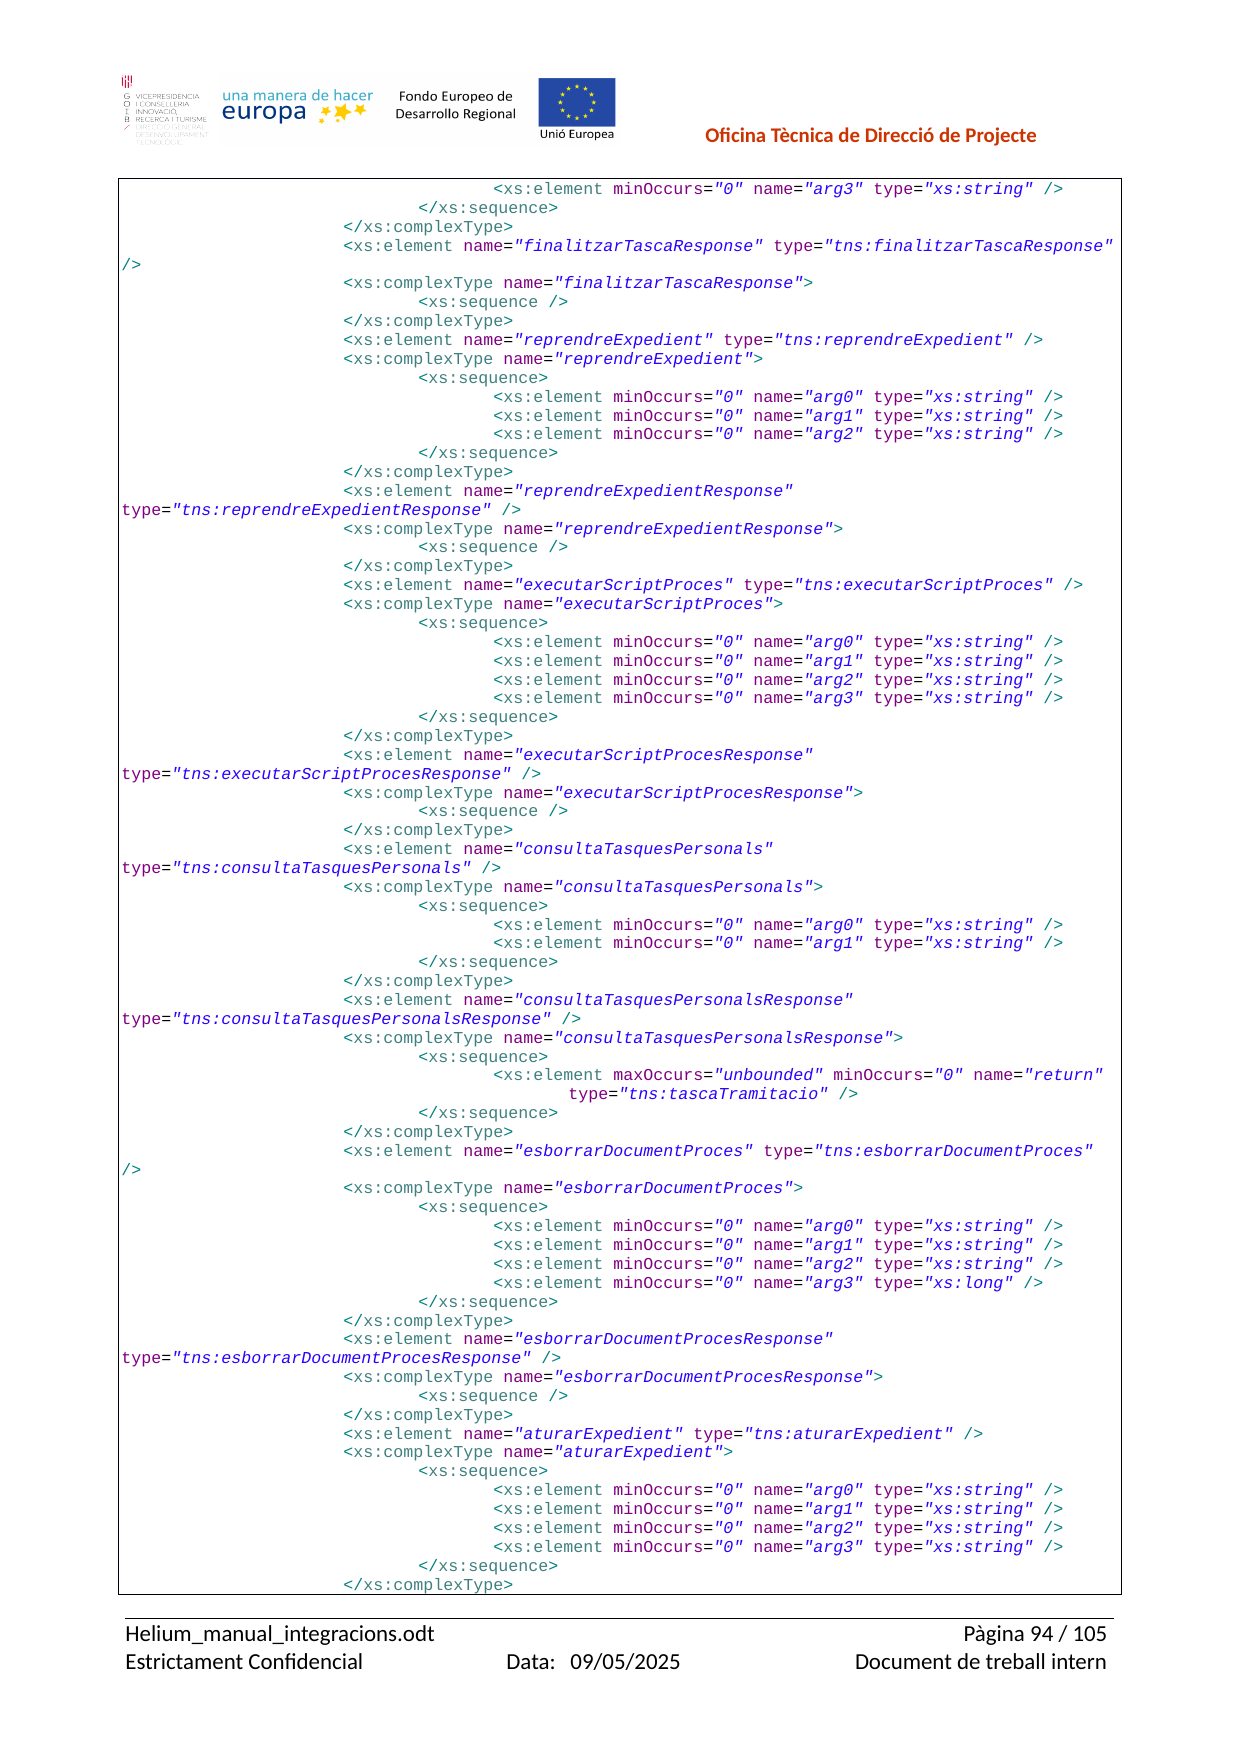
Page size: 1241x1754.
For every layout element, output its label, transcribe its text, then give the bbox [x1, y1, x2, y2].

text <xs:sequence> [119, 1045, 1121, 1064]
text <xs:complexType name="consultaTasquesPersonalsResponse"> [119, 1026, 1121, 1045]
text <xs:element minOccurs="0" name="arg0" type="xs:string" /> [119, 385, 1121, 404]
text <xs:sequence> [119, 1460, 1121, 1479]
text </xs:complexType> [119, 1120, 1121, 1139]
text <xs:element minOccurs="0" name="arg0" type="xs:string" /> [119, 913, 1121, 932]
text <xs:element name="reprendreExpedientResponse" type="tns:reprendreExpedientResponse" /> [119, 479, 1121, 517]
text <xs:sequence /> [119, 536, 1121, 555]
text <xs:sequence /> [119, 291, 1121, 310]
text <xs:complexType name="esborrarDocumentProces"> [119, 1177, 1121, 1196]
text <xs:sequence> [119, 1196, 1121, 1215]
text </xs:complexType> [119, 724, 1121, 743]
text </xs:sequence> [119, 197, 1121, 215]
text <xs:element minOccurs="0" name="arg2" type="xs:string" /> [119, 668, 1121, 687]
text </xs:complexType> [119, 555, 1121, 574]
text <xs:complexType name="executarScriptProcesResponse"> [119, 781, 1121, 800]
text <xs:element minOccurs="0" name="arg1" type="xs:string" /> [119, 404, 1121, 423]
text </xs:complexType> [119, 1309, 1121, 1328]
text </xs:sequence> [119, 1102, 1121, 1120]
text <xs:element minOccurs="0" name="arg2" type="xs:string" /> [119, 423, 1121, 442]
text </xs:complexType> [119, 215, 1121, 234]
text <xs:sequence /> [119, 800, 1121, 819]
text <xs:element minOccurs="0" name="arg1" type="xs:string" /> [119, 1497, 1121, 1516]
text <xs:element name="esborrarDocumentProces" type="tns:esborrarDocumentProces" /> [119, 1139, 1121, 1177]
text <xs:element minOccurs="0" name="arg0" type="xs:string" /> [119, 1479, 1121, 1497]
text <xs:element name="consultaTasquesPersonals" type="tns:consultaTasquesPersonals" /> [119, 838, 1121, 875]
text <xs:sequence> [119, 366, 1121, 385]
picture [118, 73, 213, 147]
text <xs:element name="executarScriptProces" type="tns:executarScriptProces" /> [119, 574, 1121, 592]
text <xs:element minOccurs="0" name="arg0" type="xs:string" /> [119, 630, 1121, 649]
text <xs:sequence> [119, 611, 1121, 630]
text <xs:element maxOccurs="unbounded" minOccurs="0" name="return" [119, 1064, 1121, 1083]
text <xs:element name="executarScriptProcesResponse" type="tns:executarScriptProcesResponse" /> [119, 743, 1121, 781]
text <xs:sequence /> [119, 1384, 1121, 1403]
text </xs:complexType> [119, 819, 1121, 838]
text <xs:complexType name="finalitzarTascaResponse"> [119, 272, 1121, 291]
text </xs:sequence> [119, 706, 1121, 724]
text </xs:sequence> [119, 1554, 1121, 1573]
text <xs:element minOccurs="0" name="arg3" type="xs:string" /> [119, 1535, 1121, 1554]
text </xs:complexType> [119, 461, 1121, 479]
text </xs:sequence> [119, 951, 1121, 969]
text </xs:sequence> [119, 1290, 1121, 1309]
text type="tns:tascaTramitacio" /> [119, 1083, 1121, 1102]
text <xs:complexType name="consultaTasquesPersonals"> [119, 875, 1121, 894]
text <xs:element minOccurs="0" name="arg2" type="xs:string" /> [119, 1516, 1121, 1535]
text </xs:complexType> [119, 310, 1121, 328]
text <xs:complexType name="esborrarDocumentProcesResponse"> [119, 1366, 1121, 1384]
text <xs:element minOccurs="0" name="arg1" type="xs:string" /> [119, 649, 1121, 668]
text <xs:element minOccurs="0" name="arg0" type="xs:string" /> [119, 1215, 1121, 1233]
text <xs:complexType name="reprendreExpedientResponse"> [119, 517, 1121, 536]
text </xs:complexType> [119, 1403, 1121, 1422]
text <xs:element minOccurs="0" name="arg3" type="xs:long" /> [119, 1271, 1121, 1290]
text <xs:complexType name="reprendreExpedient"> [119, 347, 1121, 366]
text <xs:element minOccurs="0" name="arg1" type="xs:string" /> [119, 932, 1121, 951]
text <xs:element name="esborrarDocumentProcesResponse" type="tns:esborrarDocumentProcesResponse" /> [119, 1328, 1121, 1366]
text <xs:element minOccurs="0" name="arg2" type="xs:string" /> [119, 1252, 1121, 1271]
text <xs:element minOccurs="0" name="arg1" type="xs:string" /> [119, 1233, 1121, 1252]
text </xs:sequence> [119, 442, 1121, 461]
text <xs:complexType name="executarScriptProces"> [119, 592, 1121, 611]
picture [219, 73, 621, 147]
text </xs:complexType> [119, 969, 1121, 988]
text <xs:element minOccurs="0" name="arg3" type="xs:string" /> [119, 687, 1121, 706]
text </xs:complexType> [119, 1573, 1121, 1594]
text <xs:element name="reprendreExpedient" type="tns:reprendreExpedient" /> [119, 328, 1121, 347]
text <xs:sequence> [119, 894, 1121, 913]
text <xs:element name="aturarExpedient" type="tns:aturarExpedient" /> [119, 1422, 1121, 1441]
text <xs:element name="finalitzarTascaResponse" type="tns:finalitzarTascaResponse" /> [119, 234, 1121, 272]
text <xs:element name="consultaTasquesPersonalsResponse" type="tns:consultaTasquesPersonalsResponse" /> [119, 988, 1121, 1026]
text <xs:element minOccurs="0" name="arg3" type="xs:string" /> [119, 179, 1121, 197]
text <xs:complexType name="aturarExpedient"> [119, 1441, 1121, 1460]
